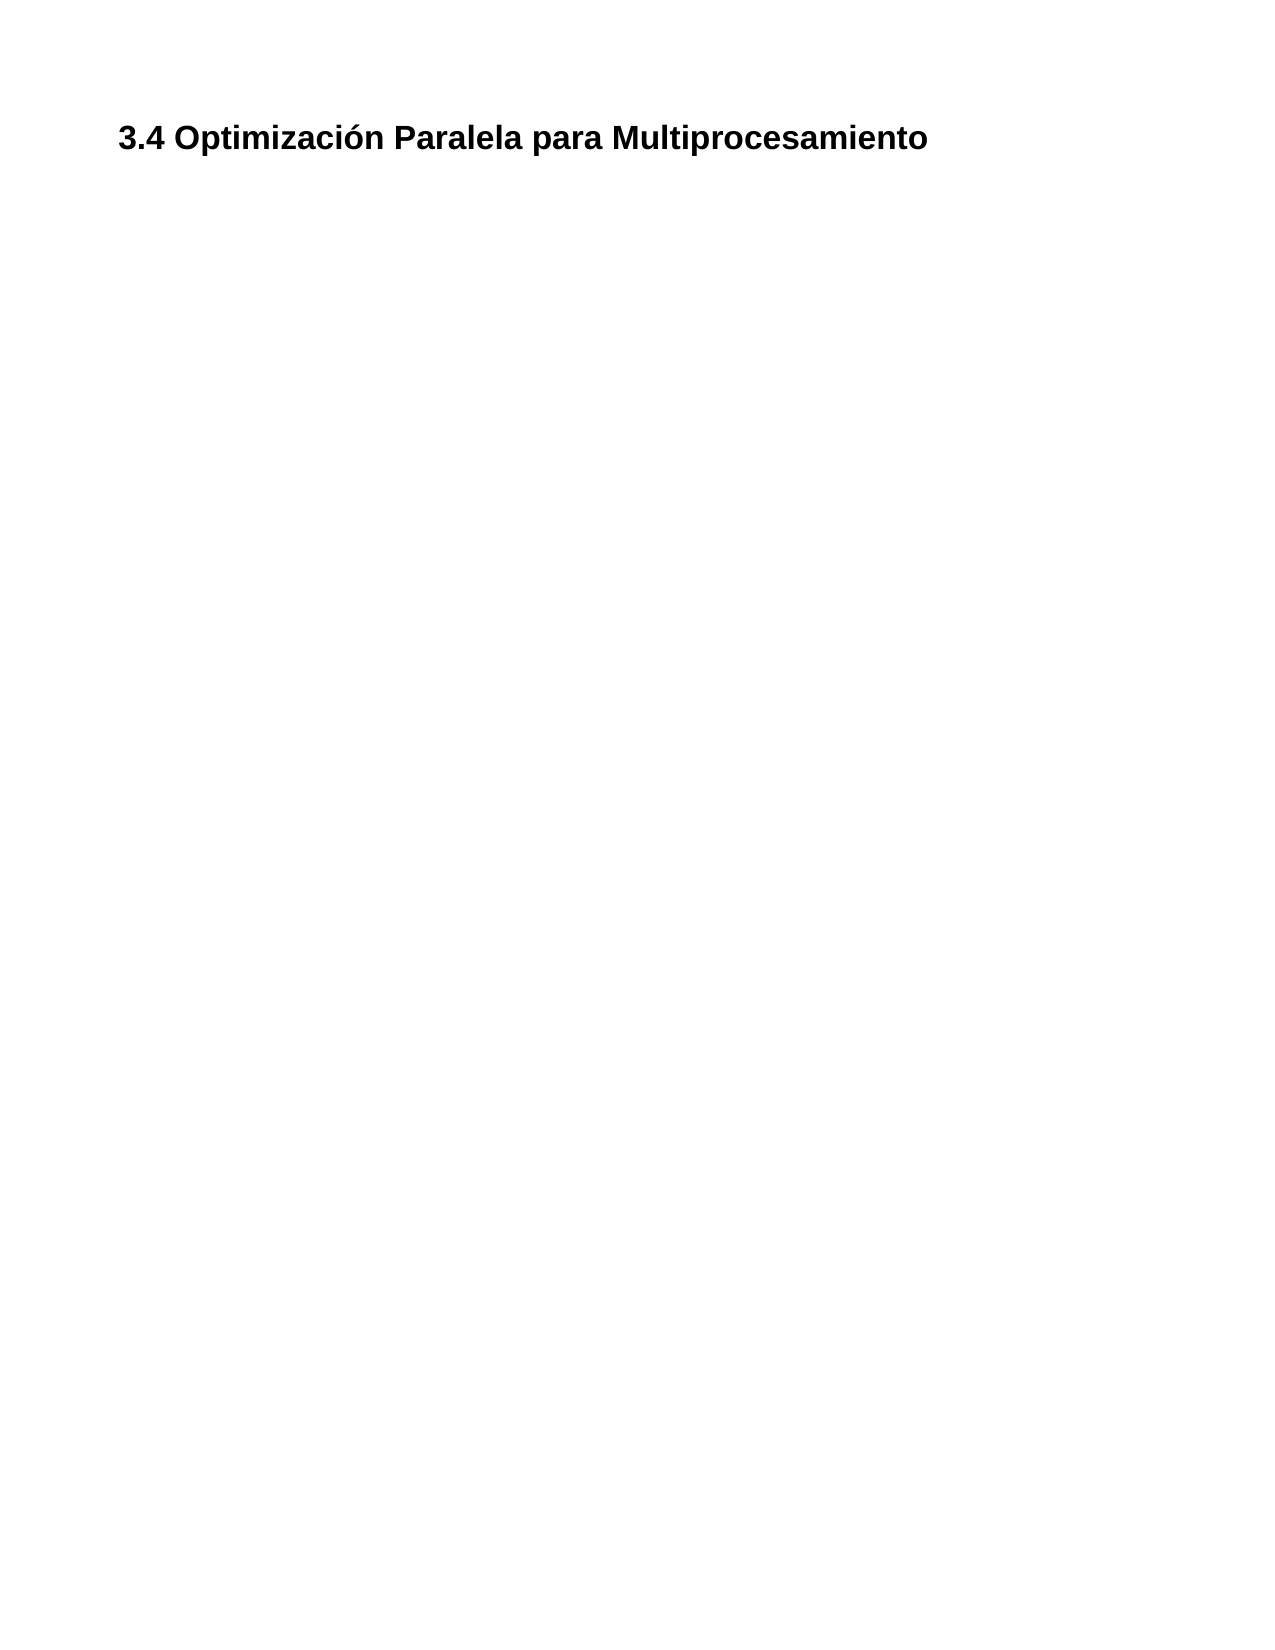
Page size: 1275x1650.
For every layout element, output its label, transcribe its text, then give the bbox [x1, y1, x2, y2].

subtitle 3.4 Optimización Paralela para Multiprocesamiento [118, 118, 1157, 157]
